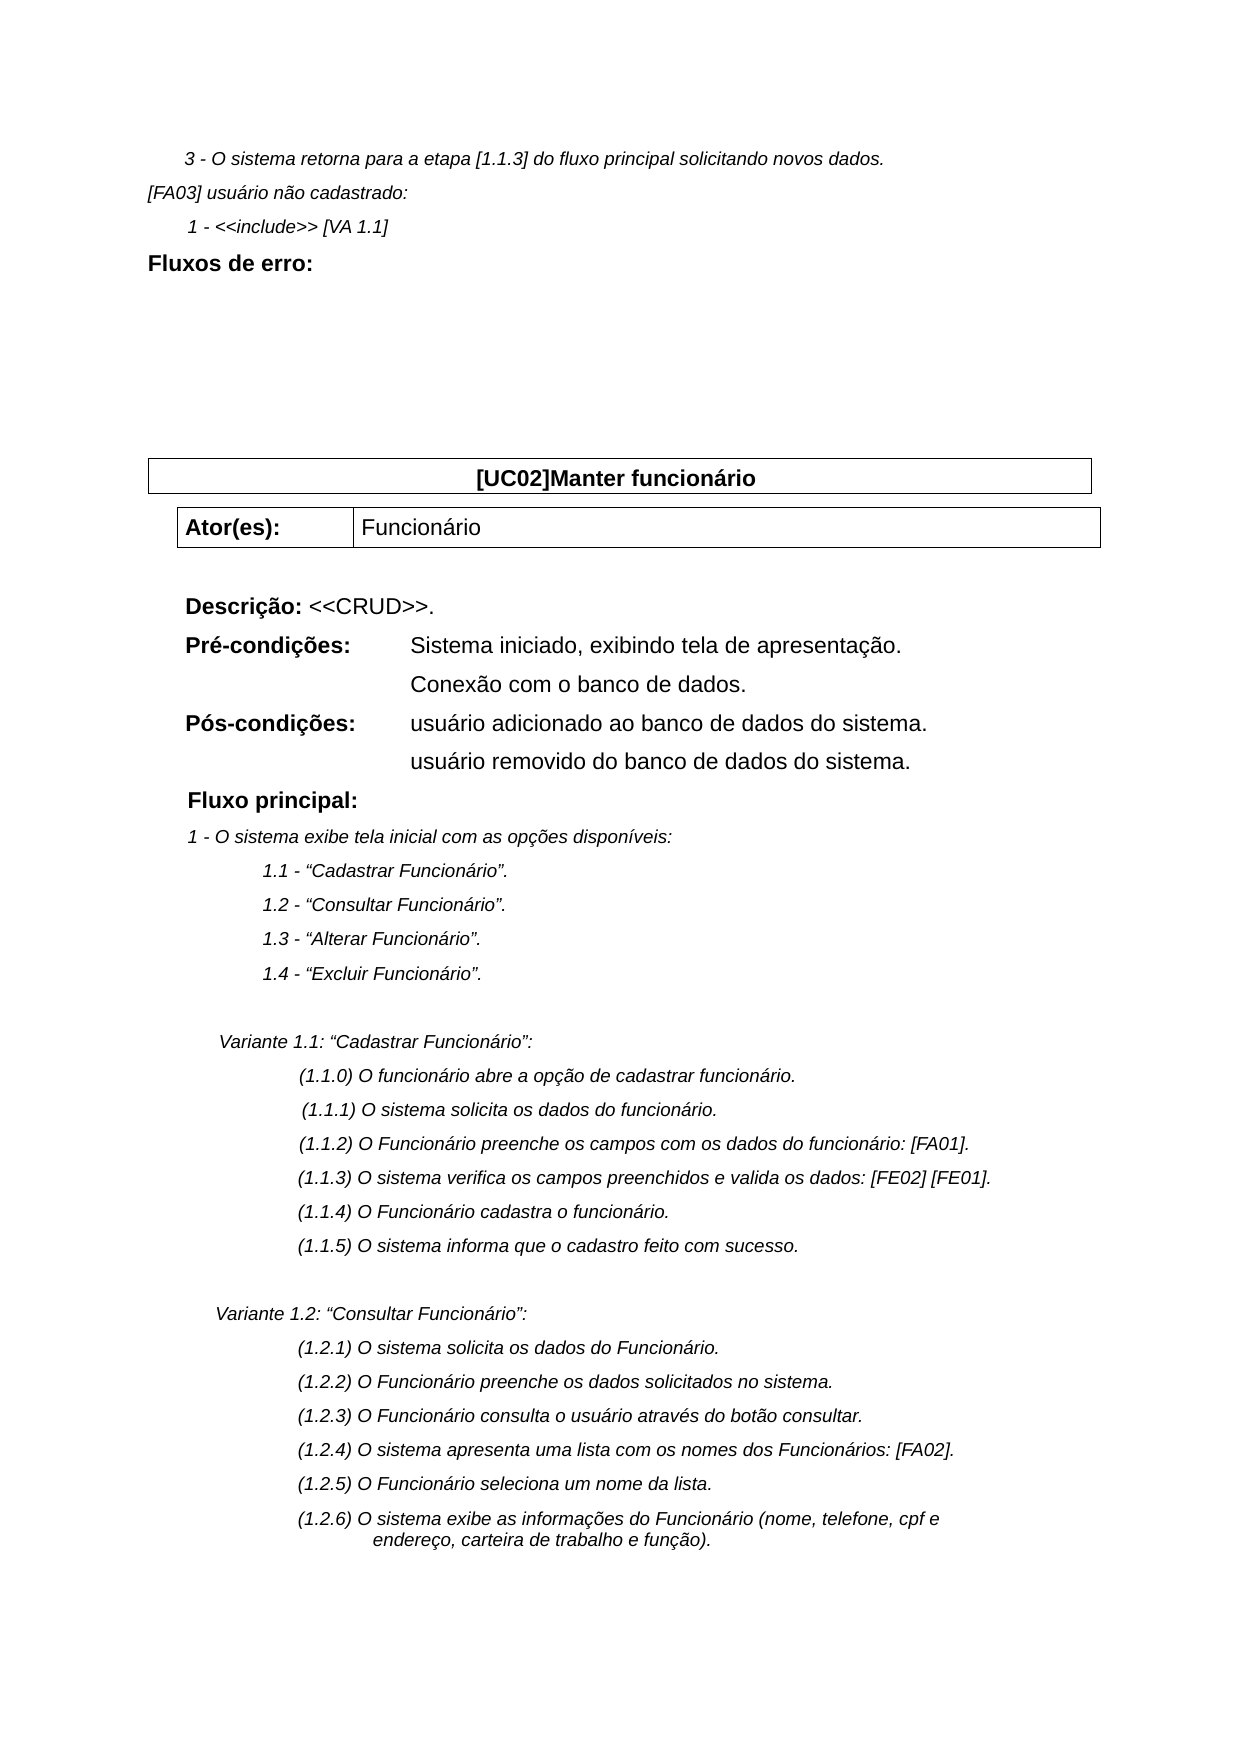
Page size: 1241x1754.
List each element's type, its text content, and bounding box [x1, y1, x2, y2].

text (1.1.5) O sistema informa que o cadastro feito com sucesso. [148, 1235, 1092, 1256]
text [UC02]Manter funcionário [149, 459, 1091, 493]
text Pré-condições: Sistema iniciado, exibindo tela de apresentação. [185, 632, 1092, 658]
text (1.2.3) O Funcionário consulta o usuário através do botão consultar. [148, 1405, 1092, 1427]
text Conexão com o banco de dados. [185, 671, 1092, 697]
text Fluxos de erro: [148, 250, 1092, 276]
text (1.1.4) O Funcionário cadastra o funcionário. [148, 1201, 1092, 1222]
text (1.2.6) O sistema exibe as informações do Funcionário (nome, telefone, cpf e endereço, carteira de trabalho e função). [148, 1507, 1092, 1550]
text usuário removido do banco de dados do sistema. [185, 748, 1092, 775]
text (1.2.4) O sistema apresenta uma lista com os nomes dos Funcionários: [FA02]. [148, 1439, 1092, 1461]
text 3 - O sistema retorna para a etapa [1.1.3] do fluxo principal solicitando novos dados. [148, 148, 1092, 169]
text (1.1.1) O sistema solicita os dados do funcionário. [187, 1098, 1092, 1120]
text (1.2.5) O Funcionário seleciona um nome da lista. [148, 1473, 1092, 1495]
text Pós-condições: usuário adicionado ao banco de dados do sistema. [185, 709, 1092, 736]
text Variante 1.1: “Cadastrar Funcionário”: [187, 1030, 1092, 1052]
text 1 - O sistema exibe tela inicial com as opções disponíveis: [187, 826, 1092, 848]
text 1.3 - “Alterar Funcionário”. [187, 928, 1092, 950]
text Descrição: <<CRUD>>. [185, 593, 1092, 619]
text 1.1 - “Cadastrar Funcionário”. [187, 860, 1092, 882]
text (1.1.3) O sistema verifica os campos preenchidos e valida os dados: [FE02] [FE01]. [148, 1167, 1092, 1188]
text 1.2 - “Consultar Funcionário”. [187, 894, 1092, 916]
text 1 - <<include>> [VA 1.1] [187, 216, 1092, 237]
text (1.1.2) O Funcionário preenche os campos com os dados do funcionário: [FA01]. [187, 1133, 1092, 1154]
text [FA03] usuário não cadastrado: [148, 182, 1092, 203]
text Variante 1.2: “Consultar Funcionário”: [148, 1303, 1092, 1324]
text (1.1.0) O funcionário abre a opção de cadastrar funcionário. [187, 1064, 1092, 1086]
table_header Funcionário [354, 508, 1100, 547]
text (1.2.2) O Funcionário preenche os dados solicitados no sistema. [148, 1371, 1092, 1393]
text Fluxo principal: [187, 787, 1092, 813]
text 1.4 - “Excluir Funcionário”. [187, 962, 1092, 984]
text (1.2.1) O sistema solicita os dados do Funcionário. [148, 1337, 1092, 1358]
table_header Ator(es): [178, 508, 353, 547]
